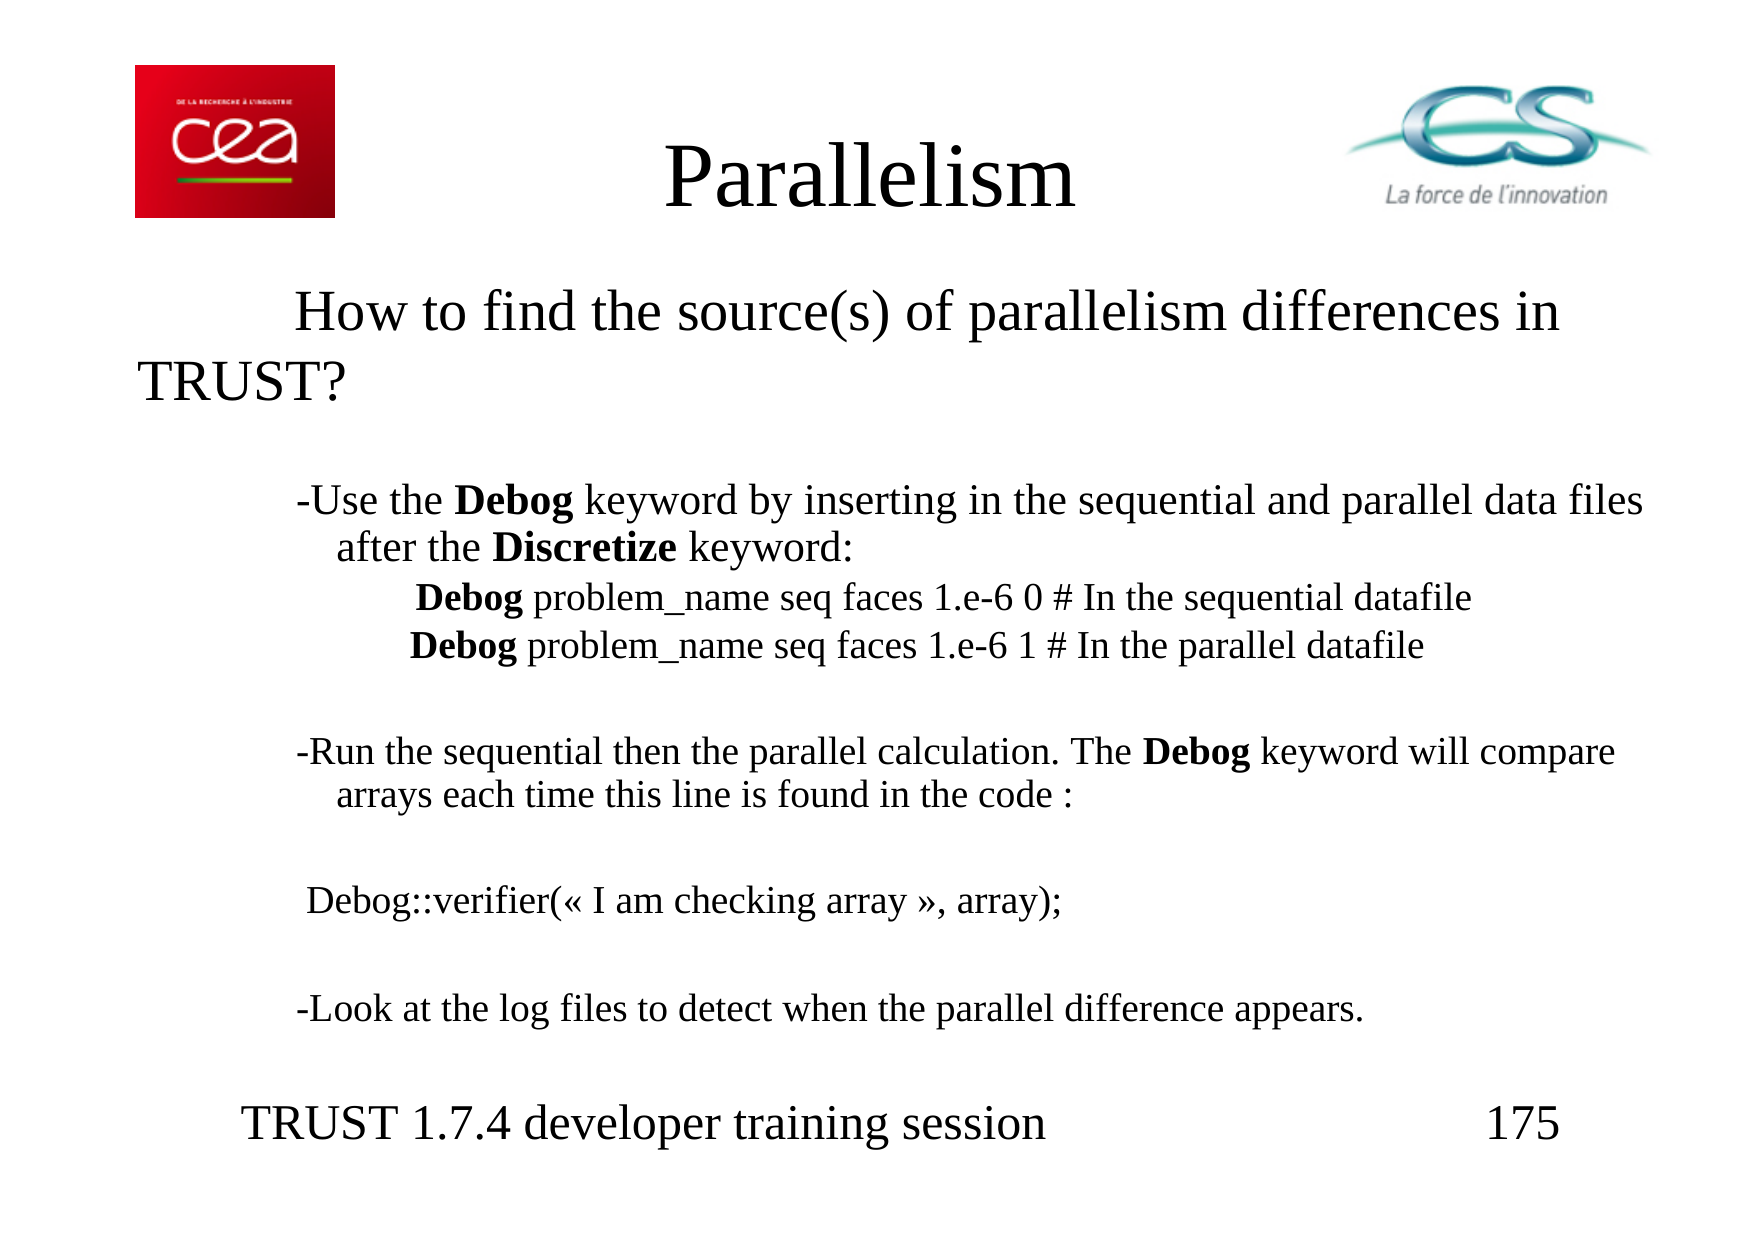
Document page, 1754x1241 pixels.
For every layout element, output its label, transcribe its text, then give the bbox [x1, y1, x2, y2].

picture [135, 65, 195, 218]
picture [1546, 73, 1662, 218]
title Parallelism [195, 44, 1546, 264]
text_box How to find the source(s) of parallelism differences in TRUST? -Use the Debog keyword by inserting in the sequential and parallel data files after the Discretize keyword: Debog problem_name seq faces 1.e-6 0 # In the sequential datafile Debog problem_name seq faces 1.e-6 1 # In the parallel datafile -Run the sequential then the parallel calculation. The Debog keyword will compare arrays each time this line is found in the code : Debog::verifier(« I am checking array », array); -Look at the log files to detect when the parallel difference appears. [121, 264, 1696, 1075]
